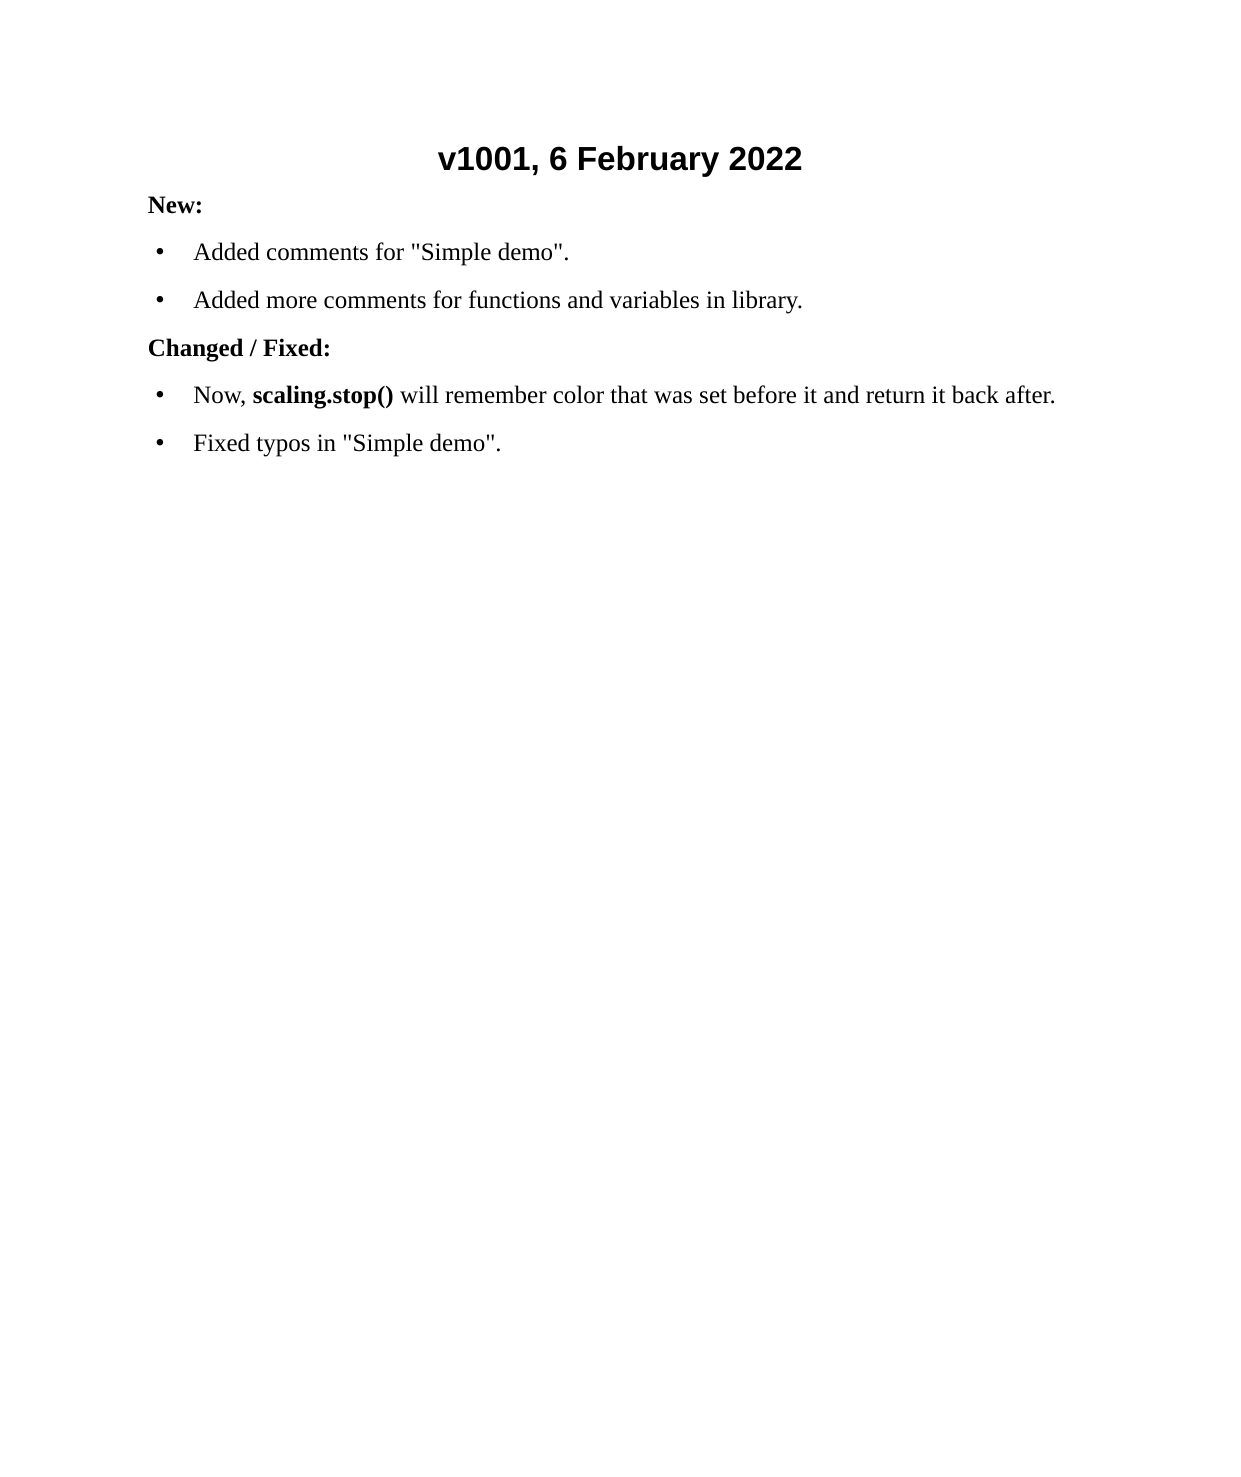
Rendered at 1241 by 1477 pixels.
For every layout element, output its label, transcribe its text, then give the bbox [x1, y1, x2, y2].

list Now, scaling.stop() will remember color that was set before it and return it back after. [156, 380, 1122, 409]
text Changed / Fixed: [118, 333, 1122, 361]
subtitle v1001, 6 February 2022 [118, 139, 1122, 177]
list Added more comments for functions and variables in library. [156, 285, 1122, 314]
list Added comments for "Simple demo". [156, 237, 1122, 266]
text New: [118, 190, 1122, 219]
list Fixed typos in "Simple demo". [156, 428, 1122, 457]
